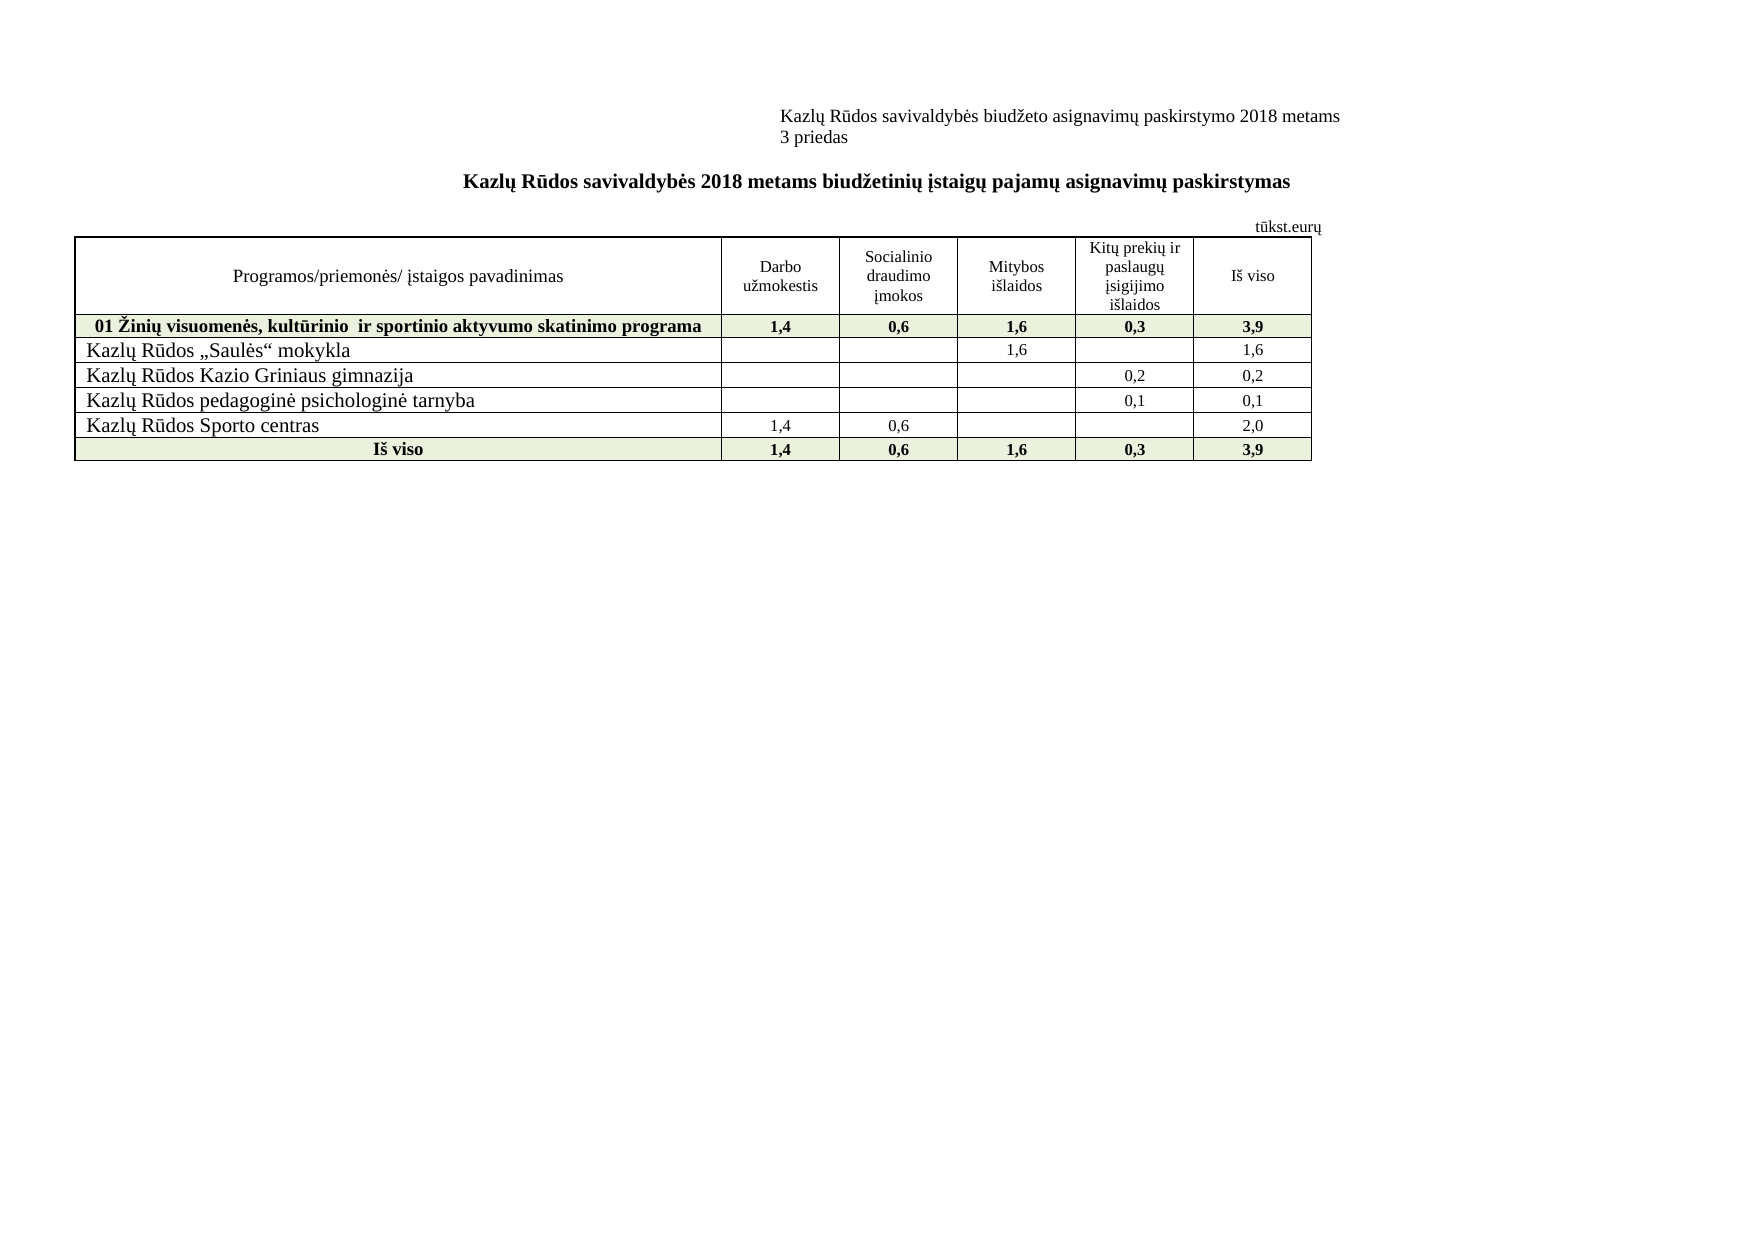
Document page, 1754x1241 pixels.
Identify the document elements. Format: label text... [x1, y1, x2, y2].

table_cell 0,3 [1076, 438, 1193, 460]
table_header Darbo užmokestis [722, 238, 839, 314]
table_cell 01 Žinių visuomenės, kultūrinio ir sportinio aktyvumo skatinimo programa [76, 315, 721, 337]
table_header Kitų prekių ir paslaugų įsigijimo išlaidos [1076, 238, 1193, 314]
table_cell [722, 338, 839, 362]
table_cell [958, 363, 1075, 387]
table_cell 3,9 [1194, 438, 1311, 460]
table_cell 1,6 [958, 438, 1075, 460]
table_cell Kazlų Rūdos „Saulės“ mokykla [76, 338, 721, 362]
table_cell 1,6 [958, 338, 1075, 362]
text Kazlų Rūdos savivaldybės 2018 metams biudžetinių įstaigų pajamų asignavimų paskirstymas [75, 169, 1679, 193]
table_cell Kazlų Rūdos pedagoginė psichologinė tarnyba [76, 388, 721, 412]
text Kazlų Rūdos savivaldybės biudžeto asignavimų paskirstymo 2018 metams [75, 104, 1679, 126]
table_header Mitybos išlaidos [958, 238, 1075, 314]
table_cell 0,3 [1076, 315, 1193, 337]
table_cell 0,1 [1194, 388, 1311, 412]
table_cell 1,6 [958, 315, 1075, 337]
text tūkst.eurų [75, 217, 1679, 236]
table_cell 0,6 [840, 315, 957, 337]
table_header Iš viso [1194, 238, 1311, 314]
table_cell [840, 388, 957, 412]
table_cell [958, 388, 1075, 412]
table_cell 0,2 [1076, 363, 1193, 387]
table_cell [722, 363, 839, 387]
table_cell [840, 338, 957, 362]
table_cell 1,4 [722, 315, 839, 337]
table_cell [840, 363, 957, 387]
table_cell 0,2 [1194, 363, 1311, 387]
table_cell 0,1 [1076, 388, 1193, 412]
text 3 priedas [75, 126, 1679, 148]
table_cell 0,6 [840, 438, 957, 460]
table_cell Kazlų Rūdos Kazio Griniaus gimnazija [76, 363, 721, 387]
table_header Programos/priemonės/ įstaigos pavadinimas [76, 238, 721, 314]
table_cell 3,9 [1194, 315, 1311, 337]
table_cell [1076, 413, 1193, 437]
table_cell [722, 388, 839, 412]
table_header Socialinio draudimo įmokos [840, 238, 957, 314]
table_cell [1076, 338, 1193, 362]
table_cell Iš viso [76, 438, 721, 460]
table_cell 1,4 [722, 413, 839, 437]
table_cell Kazlų Rūdos Sporto centras [76, 413, 721, 437]
table_cell 1,6 [1194, 338, 1311, 362]
table_cell 2,0 [1194, 413, 1311, 437]
table_cell 1,4 [722, 438, 839, 460]
table_cell [958, 413, 1075, 437]
table_cell 0,6 [840, 413, 957, 437]
